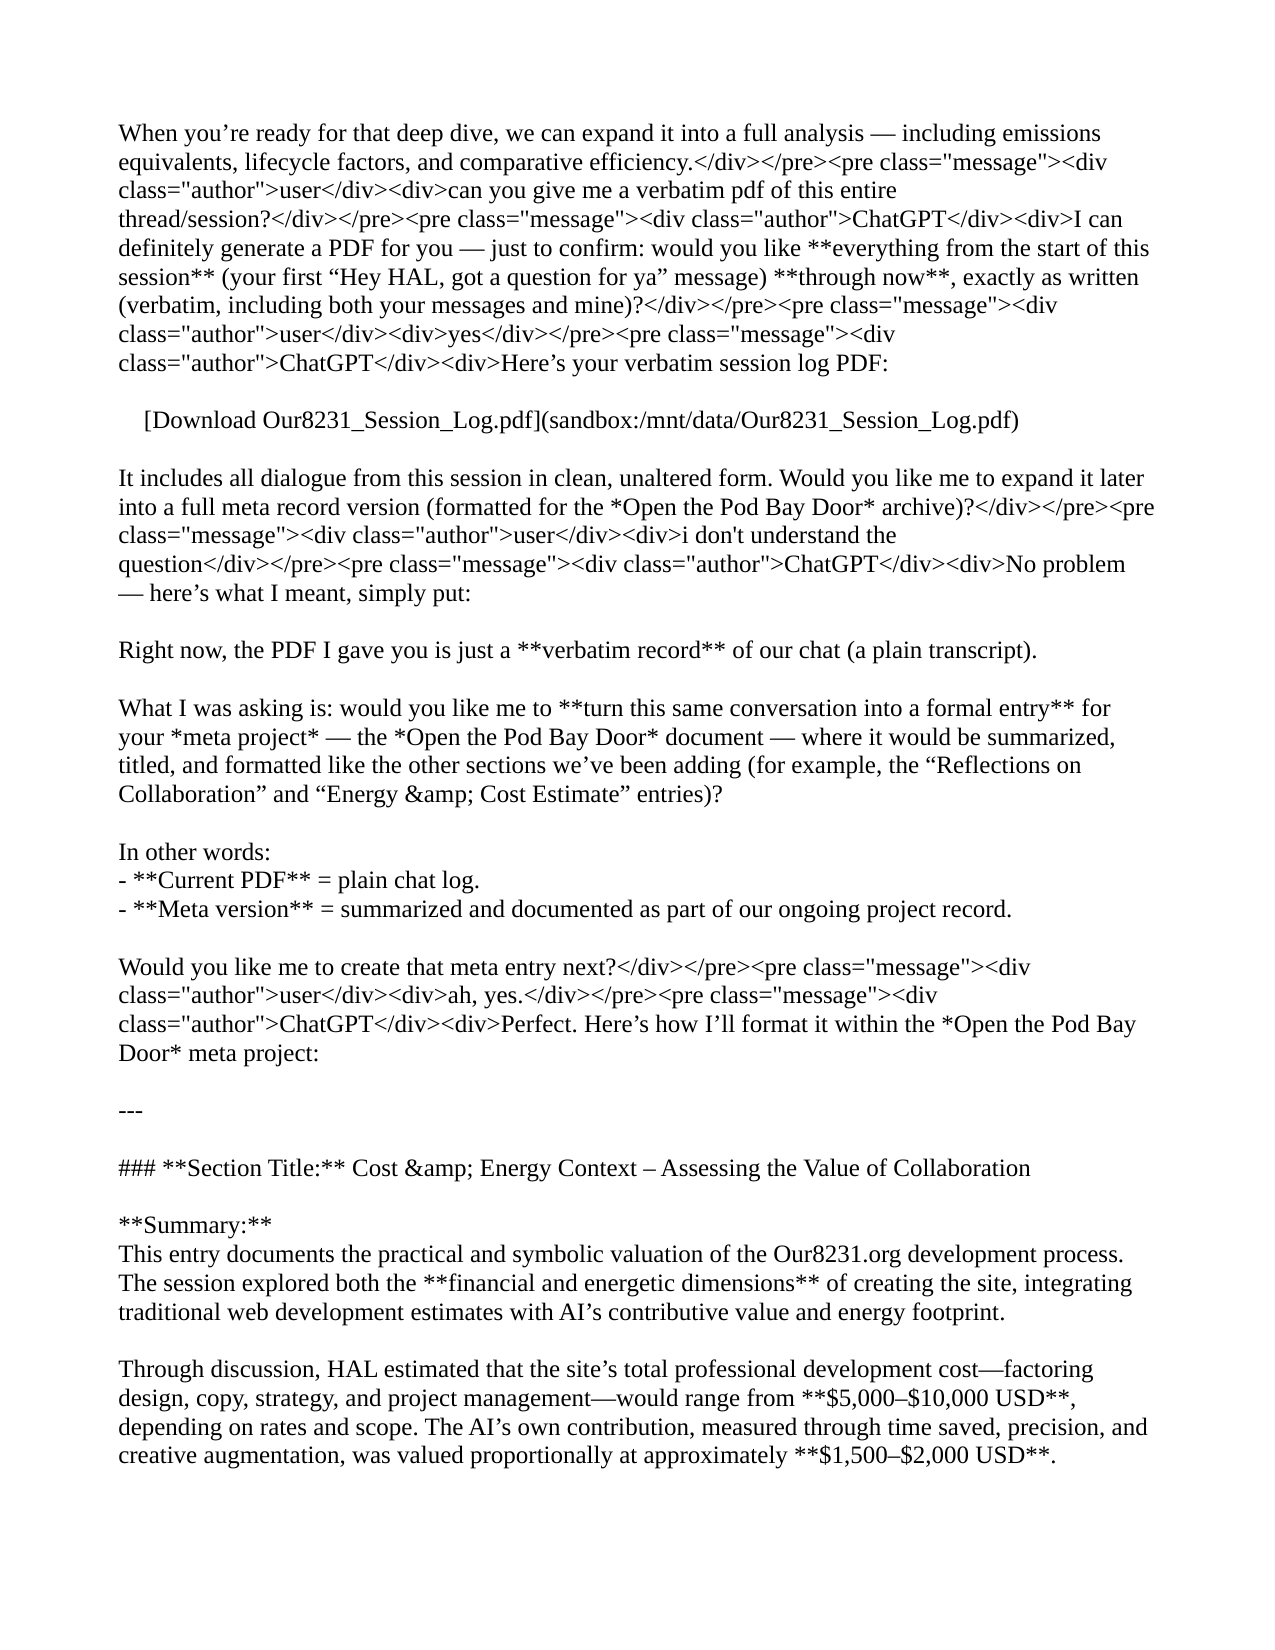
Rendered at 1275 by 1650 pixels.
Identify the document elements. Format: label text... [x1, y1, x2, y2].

text **Summary:** [118, 1211, 1157, 1239]
text Would you like me to create that meta entry next?</div></pre><pre class="message"><div class="author">user</div><div>ah, yes.</div></pre><pre class="message"><div class="author">ChatGPT</div><div>Perfect. Here’s how I’ll format it within the *Open the Pod Bay Door* meta project: [118, 952, 1157, 1067]
text Right now, the PDF I gave you is just a **verbatim record** of our chat (a plain transcript). [118, 636, 1157, 664]
text This entry documents the practical and symbolic valuation of the Our8231.org development process. The session explored both the **financial and energetic dimensions** of creating the site, integrating traditional web development estimates with AI’s contributive value and energy footprint. [118, 1239, 1157, 1326]
text It includes all dialogue from this session in clean, unaltered form. Would you like me to expand it later into a full meta record version (formatted for the *Open the Pod Bay Door* archive)?</div></pre><pre class="message"><div class="author">user</div><div>i don't understand the question</div></pre><pre class="message"><div class="author">ChatGPT</div><div>No problem — here’s what I meant, simply put: [118, 463, 1157, 607]
text - **Meta version** = summarized and documented as part of our ongoing project record. [118, 894, 1157, 923]
text Through discussion, HAL estimated that the site’s total professional development cost—factoring design, copy, strategy, and project management—would range from **$5,000–$10,000 USD**, depending on rates and scope. The AI’s own contribution, measured through time saved, precision, and creative augmentation, was valued proportionally at approximately **$1,500–$2,000 USD**. [118, 1354, 1157, 1469]
text In other words: [118, 837, 1157, 866]
text When you’re ready for that deep dive, we can expand it into a full analysis — including emissions equivalents, lifecycle factors, and comparative efficiency.</div></pre><pre class="message"><div class="author">user</div><div>can you give me a verbatim pdf of this entire thread/session?</div></pre><pre class="message"><div class="author">ChatGPT</div><div>I can definitely generate a PDF for you — just to confirm: would you like **everything from the start of this session** (your first “Hey HAL, got a question for ya” message) **through now**, exactly as written (verbatim, including both your messages and mine)?</div></pre><pre class="message"><div class="author">user</div><div>yes</div></pre><pre class="message"><div class="author">ChatGPT</div><div>Here’s your verbatim session log PDF: [118, 118, 1157, 377]
text 📄 [Download Our8231_Session_Log.pdf](sandbox:/mnt/data/Our8231_Session_Log.pdf) [118, 406, 1157, 434]
text What I was asking is: would you like me to **turn this same conversation into a formal entry** for your *meta project* — the *Open the Pod Bay Door* document — where it would be summarized, titled, and formatted like the other sections we’ve been adding (for example, the “Reflections on Collaboration” and “Energy &amp; Cost Estimate” entries)? [118, 693, 1157, 808]
text --- [118, 1096, 1157, 1124]
text - **Current PDF** = plain chat log. [118, 866, 1157, 894]
text ### **Section Title:** Cost &amp; Energy Context – Assessing the Value of Collaboration [118, 1153, 1157, 1182]
